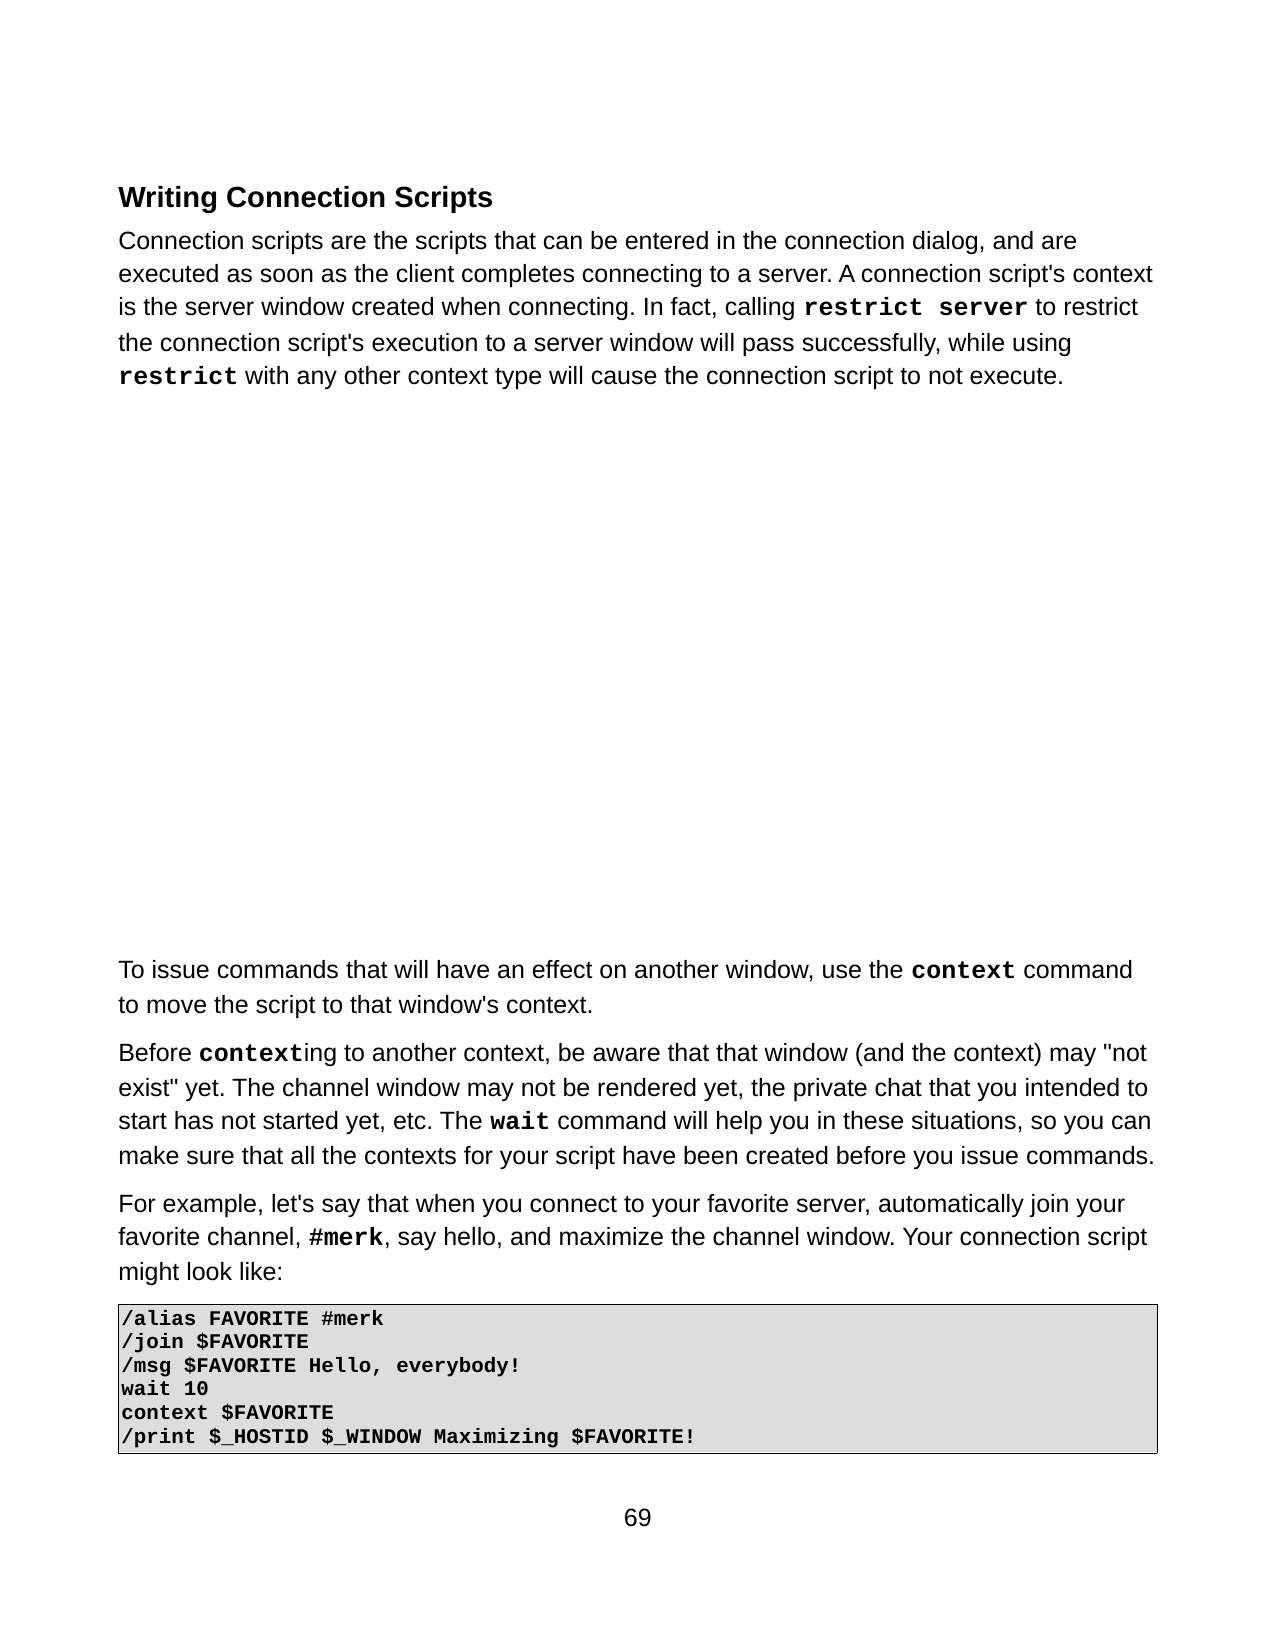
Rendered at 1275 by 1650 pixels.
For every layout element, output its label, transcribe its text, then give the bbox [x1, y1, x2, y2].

text Connection scripts are the scripts that can be entered in the connection dialog, and are executed as soon as the client completes connecting to a server. A connection script's context is the server window created when connecting. In fact, calling restrict server to restrict the connection script's execution to a server window will pass successfully, while using restrict with any other context type will cause the connection script to not execute. [118, 226, 1157, 392]
text Before contexting to another context, be aware that that window (and the context) may "not exist" yet. The channel window may not be rendered yet, the private chat that you intended to start has not started yet, etc. The wait command will help you in these situations, so you can make sure that all the contexts for your script have been created before you issue commands. [118, 1037, 1157, 1170]
table_header /alias FAVORITE #merk /join $FAVORITE /msg $FAVORITE Hello, everybody! wait 10 context $FAVORITE /print $_HOSTID $_WINDOW Maximizing $FAVORITE! [119, 1305, 1157, 1452]
subtitle Writing Connection Scripts [118, 180, 1157, 214]
text For example, let's say that when you connect to your favorite server, automatically join your favorite channel, #merk, say hello, and maximize the channel window. Your connection script might look like: [118, 1188, 1157, 1286]
text To issue commands that will have an effect on another window, use the context command to move the script to that window's context. [118, 955, 1157, 1019]
